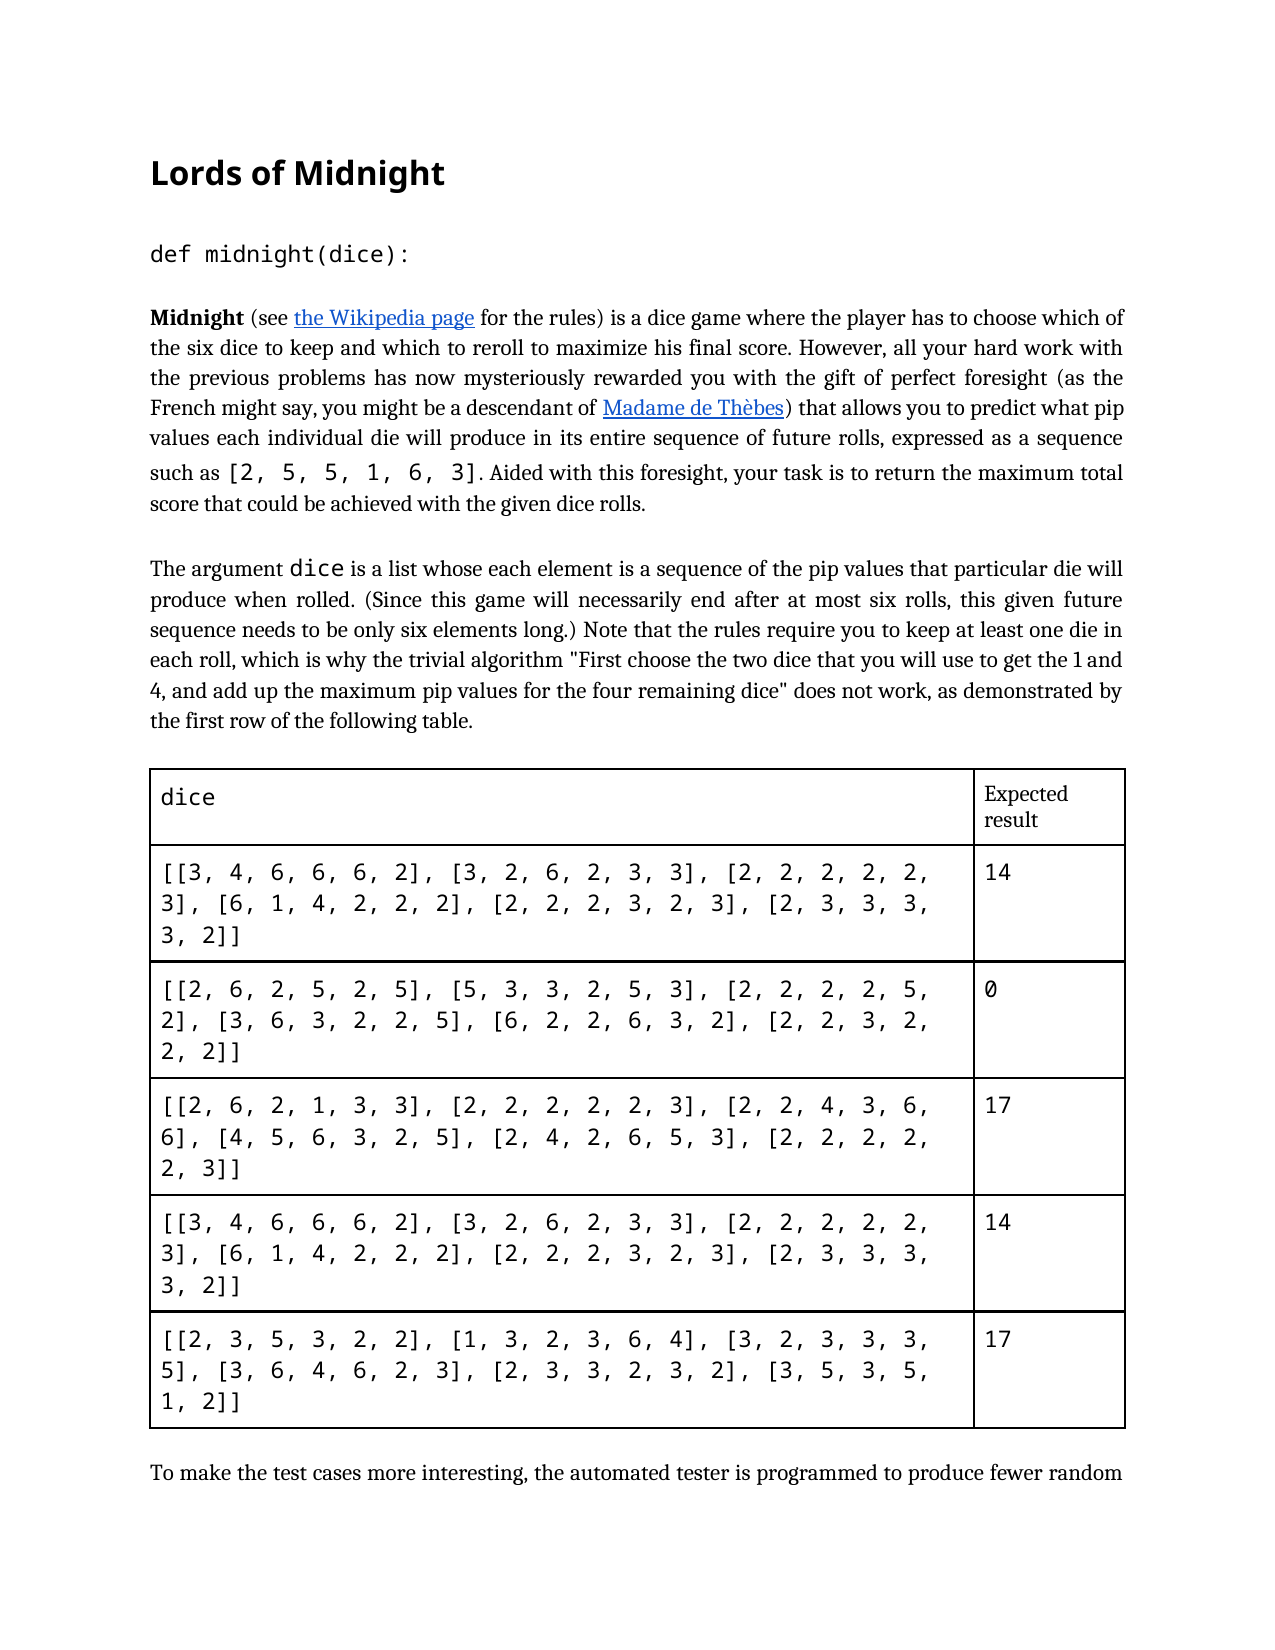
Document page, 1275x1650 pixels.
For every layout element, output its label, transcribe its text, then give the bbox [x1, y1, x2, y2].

table_cell [[3, 4, 6, 6, 6, 2], [3, 2, 6, 2, 3, 3], [2, 2, 2, 2, 2, 3], [6, 1, 4, 2, 2, 2], [2, 2, 2, 3, 2, 3], [2, 3, 3, 3, 3, 2]] [151, 1196, 973, 1310]
table_cell 0 [975, 963, 1124, 1077]
table_header dice [151, 770, 973, 844]
text The argument dice is a list whose each element is a sequence of the pip values that particular die will produce when rolled. (Since this game will necessarily end after at most six rolls, this given future sequence needs to be only six elements long.) Note that the rules require you to keep at least one die in each roll, which is why the trivial algorithm "First choose the two dice that you will use to get the 1 and 4, and add up the maximum pip values for the four remaining dice" does not work, as demonstrated by the first row of the following table. [150, 552, 1125, 734]
table_cell [[2, 6, 2, 1, 3, 3], [2, 2, 2, 2, 2, 3], [2, 2, 4, 3, 6, 6], [4, 5, 6, 3, 2, 5], [2, 4, 2, 6, 5, 3], [2, 2, 2, 2, 2, 3]] [151, 1079, 973, 1194]
table_header Expected result [975, 770, 1124, 844]
text def midnight(dice): [150, 238, 1125, 269]
table_cell 17 [975, 1313, 1124, 1427]
table_cell 14 [975, 1196, 1124, 1310]
table_cell [[2, 6, 2, 5, 2, 5], [5, 3, 3, 2, 5, 3], [2, 2, 2, 2, 5, 2], [3, 6, 3, 2, 2, 5], [6, 2, 2, 6, 3, 2], [2, 2, 3, 2, 2, 2]] [151, 963, 973, 1077]
table_cell [[2, 3, 5, 3, 2, 2], [1, 3, 2, 3, 6, 4], [3, 2, 3, 3, 3, 5], [3, 6, 4, 6, 2, 3], [2, 3, 3, 2, 3, 2], [3, 5, 3, 5, 1, 2]] [151, 1313, 973, 1427]
text To make the test cases more interesting, the automated tester is programmed to produce fewer random [150, 1459, 1125, 1486]
table_cell 14 [975, 846, 1124, 960]
subtitle Lords of Midnight [150, 150, 1125, 195]
table_cell [[3, 4, 6, 6, 6, 2], [3, 2, 6, 2, 3, 3], [2, 2, 2, 2, 2, 3], [6, 1, 4, 2, 2, 2], [2, 2, 2, 3, 2, 3], [2, 3, 3, 3, 3, 2]] [151, 846, 973, 960]
text Midnight (see the Wikipedia page for the rules) is a dice game where the player has to choose which of the six dice to keep and which to reroll to maximize his final score. However, all your hard work with the previous problems has now mysteriously rewarded you with the gift of perfect foresight (as the French might say, you might be a descendant of Madame de Thèbes) that allows you to predict what pip values each individual die will produce in its entire sequence of future rolls, expressed as a sequence such as [2, 5, 5, 1, 6, 3]. Aided with this foresight, your task is to return the maximum total score that could be achieved with the given dice rolls. [150, 304, 1125, 518]
table_cell 17 [975, 1079, 1124, 1194]
